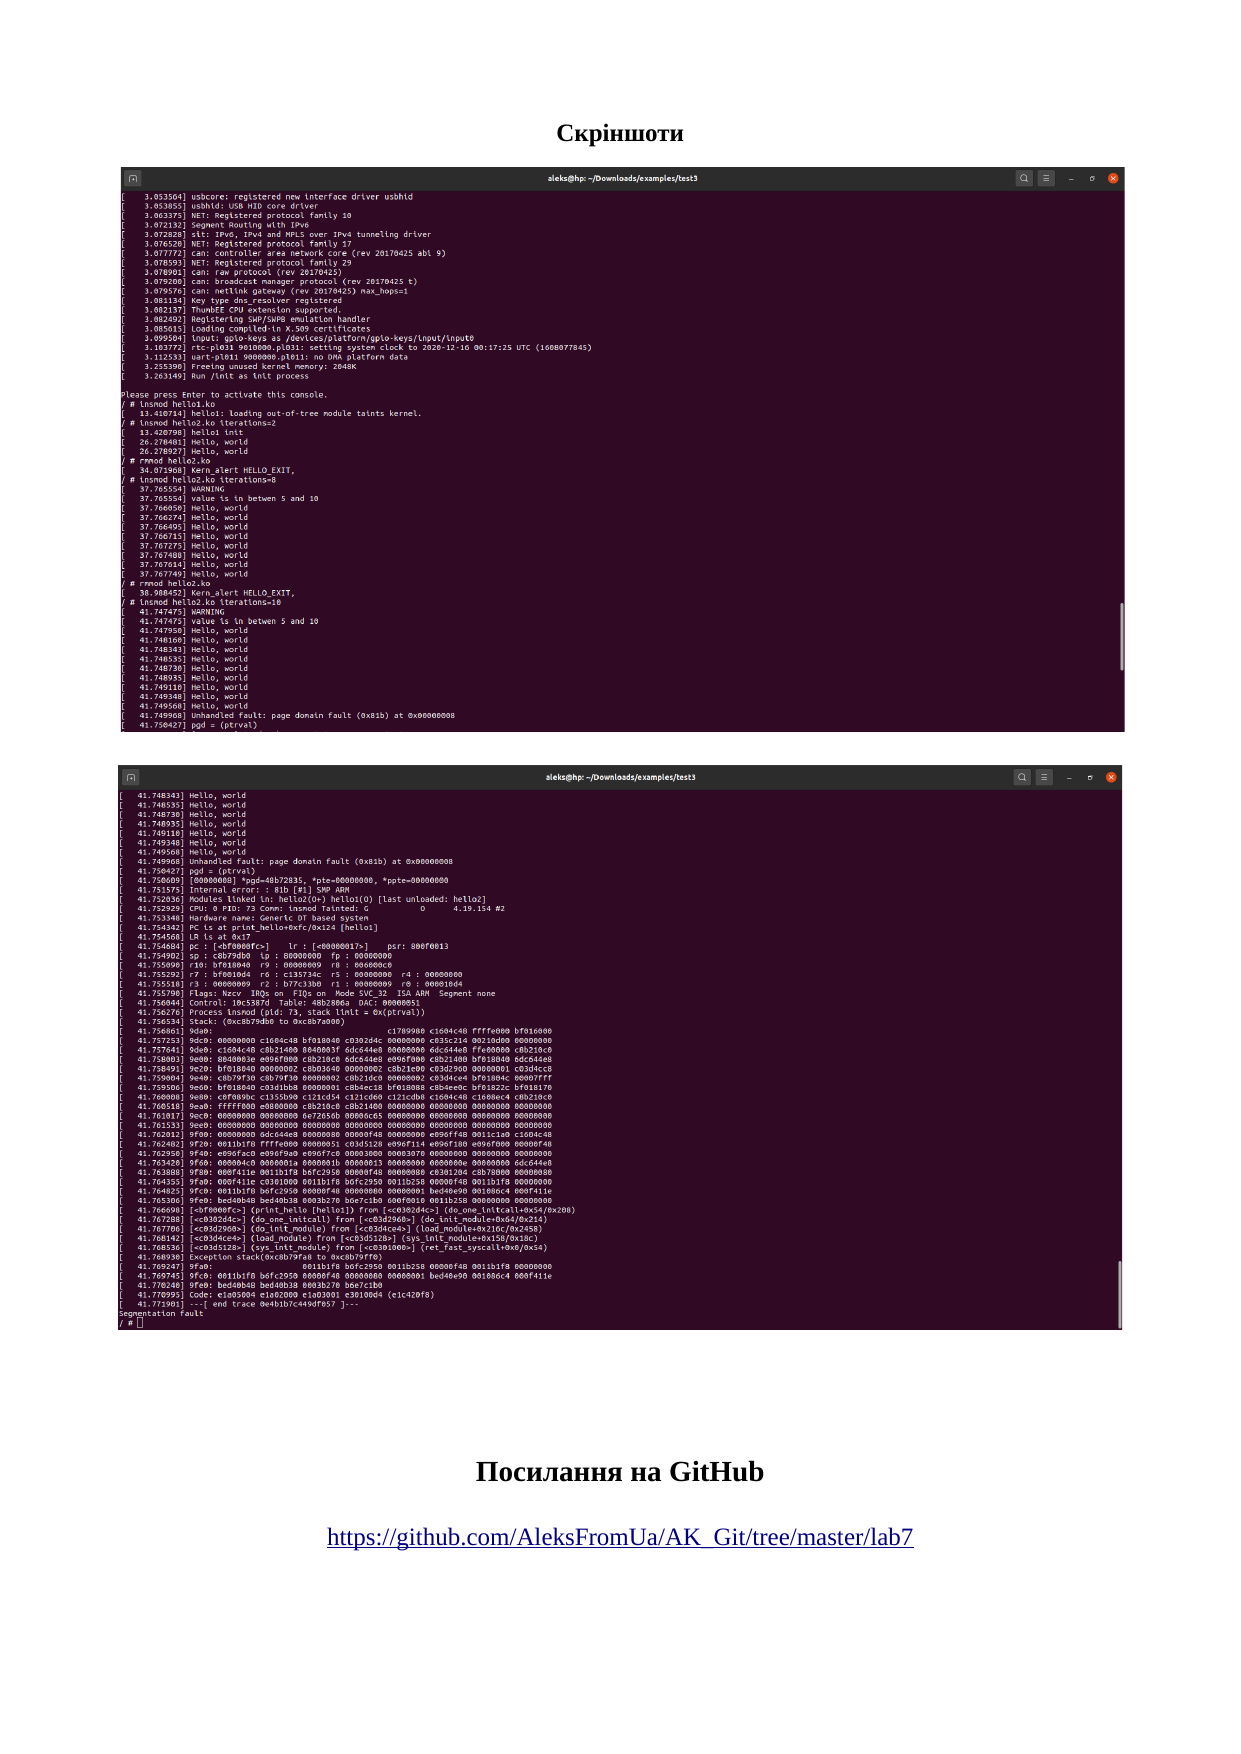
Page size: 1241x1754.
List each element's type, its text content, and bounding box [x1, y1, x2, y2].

text https://github.com/AleksFromUa/AK_Git/tree/master/lab7 [118, 1522, 1122, 1550]
text Посилання на GitHub [118, 1454, 1122, 1488]
picture [118, 765, 1123, 1330]
picture [120, 167, 1125, 732]
text Скріншоти [118, 118, 1122, 147]
